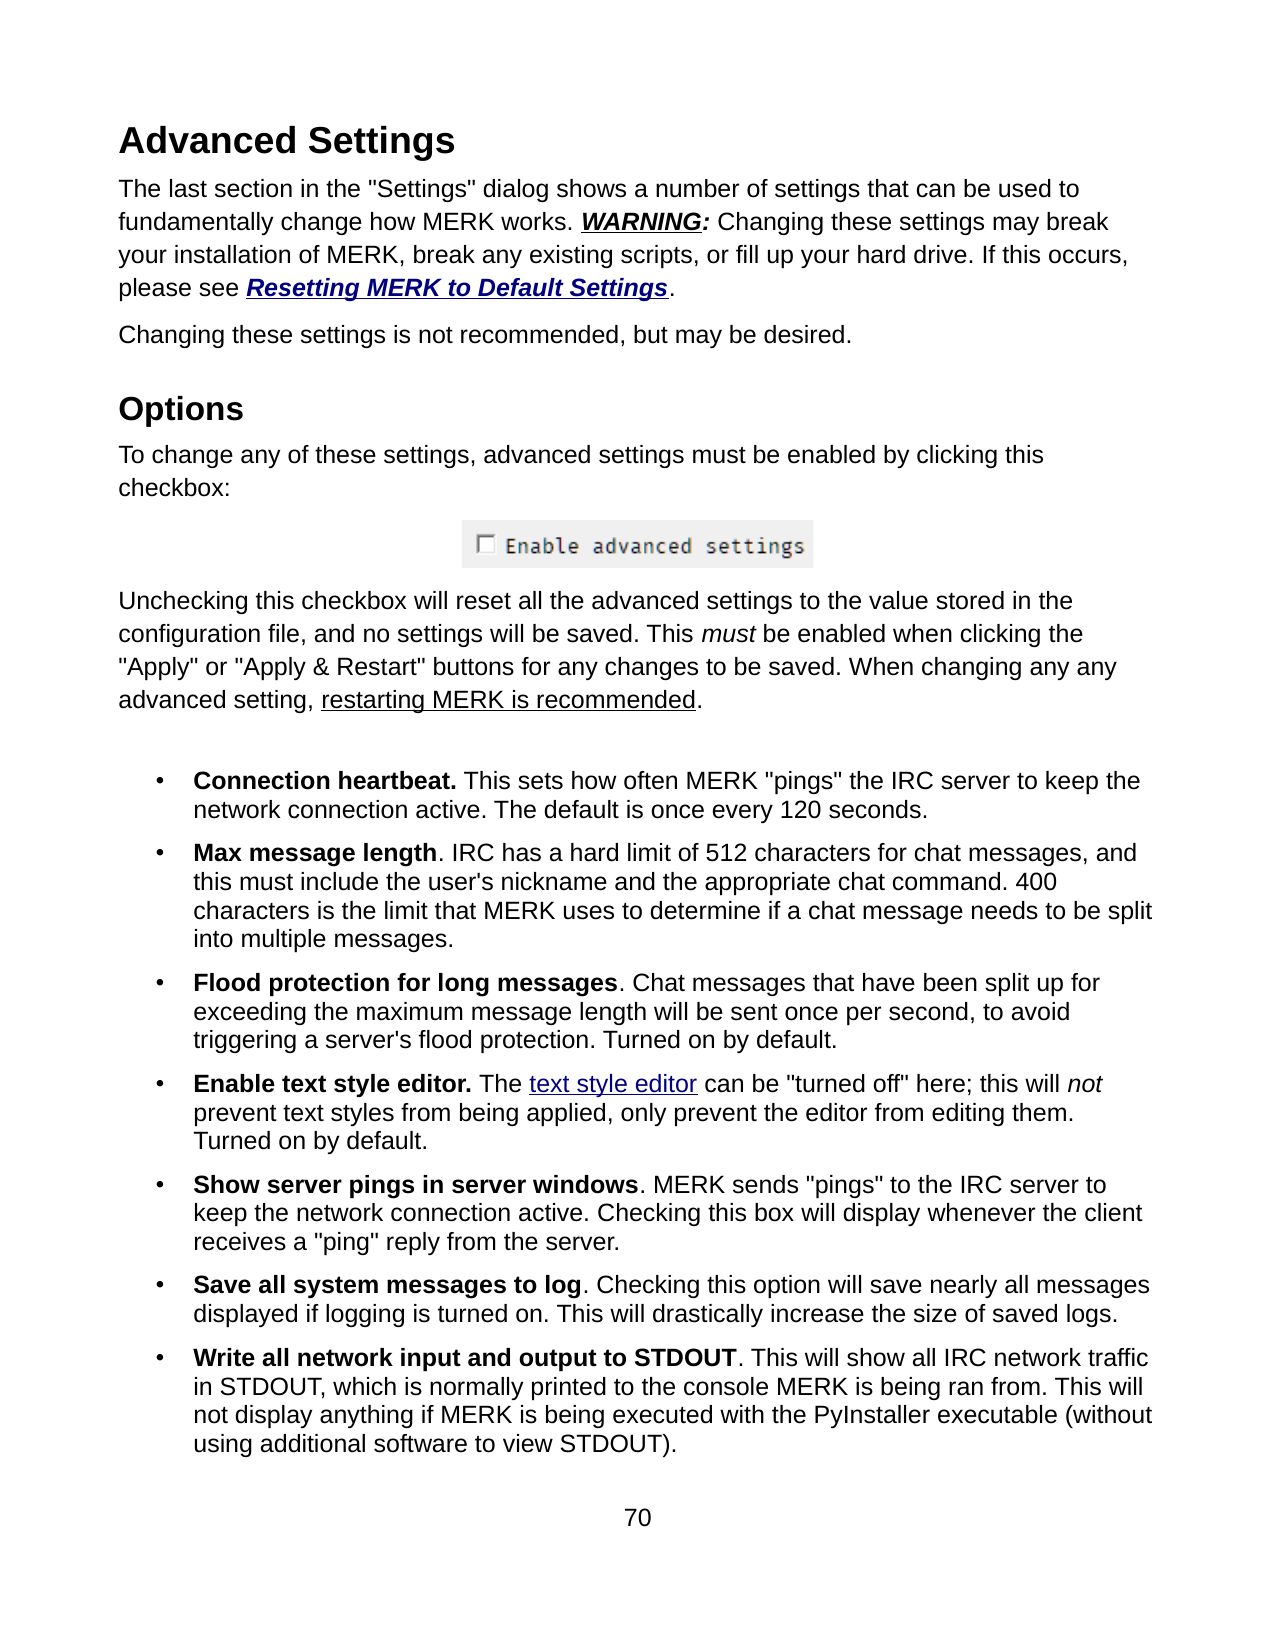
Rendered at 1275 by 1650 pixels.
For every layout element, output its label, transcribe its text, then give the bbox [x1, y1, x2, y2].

text The last section in the "Settings" dialog shows a number of settings that can be used to fundamentally change how MERK works. WARNING: Changing these settings may break your installation of MERK, break any existing scripts, or fill up your hard drive. If this occurs, please see Resetting MERK to Default Settings. [118, 174, 1157, 302]
list Max message length. IRC has a hard limit of 512 characters for chat messages, and this must include the user's nickname and the appropriate chat command. 400 characters is the limit that MERK uses to determine if a chat message needs to be split into multiple messages. [156, 838, 1157, 953]
text Unchecking this checkbox will reset all the advanced settings to the value stored in the configuration file, and no settings will be saved. This must be enabled when clicking the "Apply" or "Apply & Restart" buttons for any changes to be saved. When changing any any advanced setting, restarting MERK is recommended. [118, 586, 1157, 747]
subtitle Options [118, 389, 1157, 427]
list Show server pings in server windows. MERK sends "pings" to the IRC server to keep the network connection active. Checking this box will display whenever the client receives a "ping" reply from the server. [156, 1169, 1157, 1256]
picture [461, 520, 814, 568]
list Connection heartbeat. This sets how often MERK "pings" the IRC server to keep the network connection active. The default is once every 120 seconds. [156, 766, 1157, 823]
list Write all network input and output to STDOUT. This will show all IRC network traffic in STDOUT, which is normally printed to the console MERK is being ran from. This will not display anything if MERK is being executed with the PyInstaller executable (without using additional software to view STDOUT). [156, 1343, 1157, 1458]
list Flood protection for long messages. Chat messages that have been split up for exceeding the maximum message length will be sent once per second, to avoid triggering a server's flood protection. Turned on by default. [156, 968, 1157, 1054]
subtitle Advanced Settings [118, 118, 1157, 161]
list Save all system messages to log. Checking this option will save nearly all messages displayed if logging is turned on. This will drastically increase the size of saved logs. [156, 1271, 1157, 1328]
list Enable text style editor. The text style editor can be "turned off" here; this will not prevent text styles from being applied, only prevent the editor from editing them. Turned on by default. [156, 1069, 1157, 1155]
text To change any of these settings, advanced settings must be enabled by clicking this checkbox: [118, 440, 1157, 502]
text Changing these settings is not recommended, but may be desired. [118, 320, 1157, 349]
